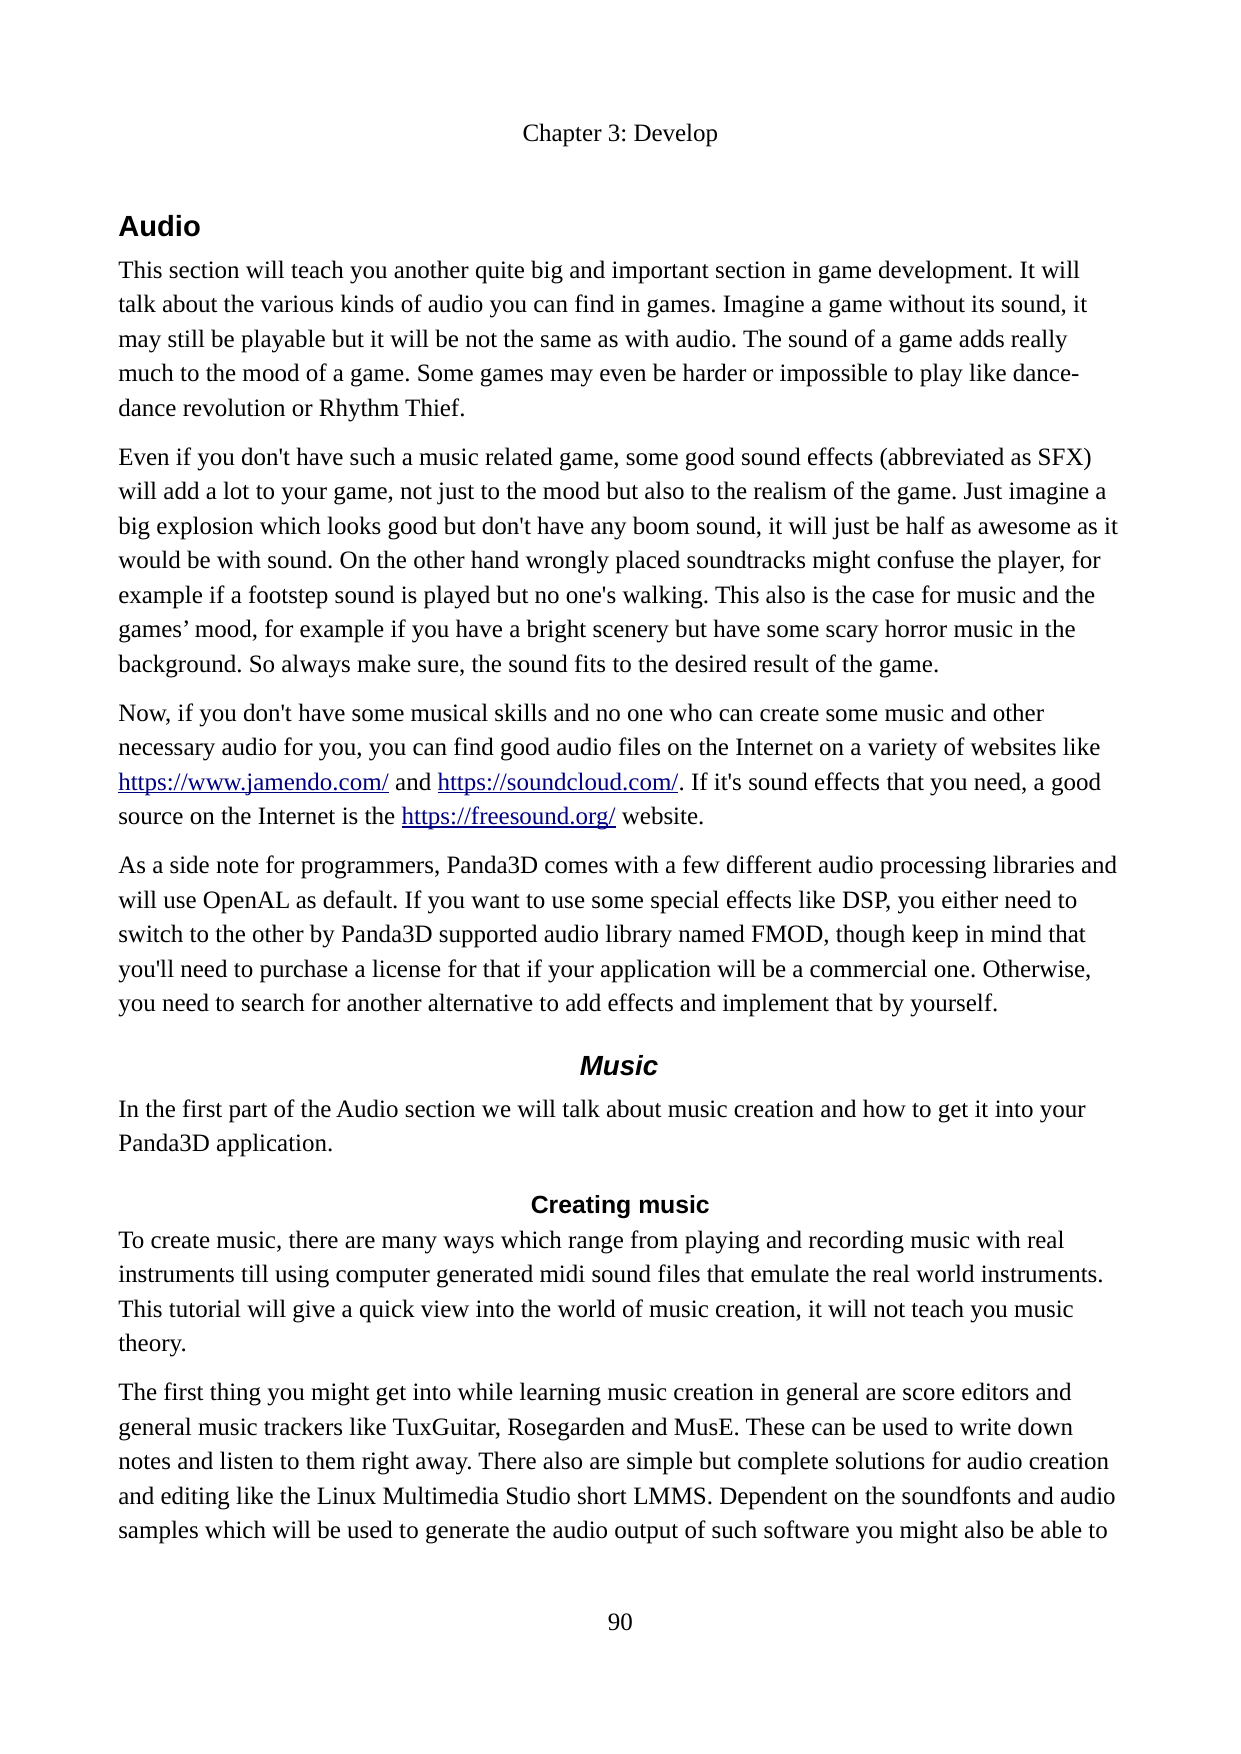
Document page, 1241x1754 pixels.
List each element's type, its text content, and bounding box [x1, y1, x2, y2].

subtitle Audio [118, 209, 1122, 242]
subtitle Music [118, 1050, 1122, 1082]
text The first thing you might get into while learning music creation in general are score editors and general music trackers like TuxGuitar, Rosegarden and MusE. These can be used to write down notes and listen to them right away. There also are simple but complete solutions for audio creation and editing like the Linux Multimedia Studio short LMMS. Dependent on the soundfonts and audio samples which will be used to generate the audio output of such software you might also be able to [118, 1377, 1122, 1544]
text Now, if you don't have some musical skills and no one who can create some music and other necessary audio for you, you can find good audio files on the Internet on a variety of websites like https://www.jamendo.com/ and https://soundcloud.com/. If it's sound effects that you need, a good source on the Internet is the https://freesound.org/ website. [118, 698, 1122, 830]
text As a side note for programmers, Panda3D comes with a few different audio processing libraries and will use OpenAL as default. If you want to use some special effects like DSP, you either need to switch to the other by Panda3D supported audio library named FMOD, though keep in mind that you'll need to purchase a license for that if your application will be a commercial one. Otherwise, you need to search for another alternative to add effects and implement that by yourself. [118, 850, 1122, 1017]
text Even if you don't have such a music related game, some good sound effects (abbreviated as SFX) will add a lot to your game, not just to the mood but also to the realism of the game. Just imagine a big explosion which looks good but don't have any boom sound, it will just be half as awesome as it would be with sound. On the other hand wrongly placed soundtracks might confuse the player, for example if a footstep sound is played but no one's walking. This also is the case for music and the games’ mood, for example if you have a bright scenery but have some scary horror music in the background. So always make sure, the sound fits to the desired result of the game. [118, 442, 1122, 677]
text To create music, there are many ways which range from playing and recording music with real instruments till using computer generated midi sound files that emulate the real world instruments. This tutorial will give a quick view into the world of music creation, it will not teach you music theory. [118, 1225, 1122, 1357]
text This section will teach you another quite big and important section in game development. It will talk about the various kinds of audio you can find in games. Imagine a game without its sound, it may still be playable but it will be not the same as with audio. The sound of a game adds really much to the mood of a game. Some games may even be harder or impossible to play like dance-dance revolution or Rhythm Thief. [118, 255, 1122, 421]
subtitle Creating music [118, 1190, 1122, 1219]
text In the first part of the Audio section we will talk about music creation and how to get it into your Panda3D application. [118, 1094, 1122, 1157]
